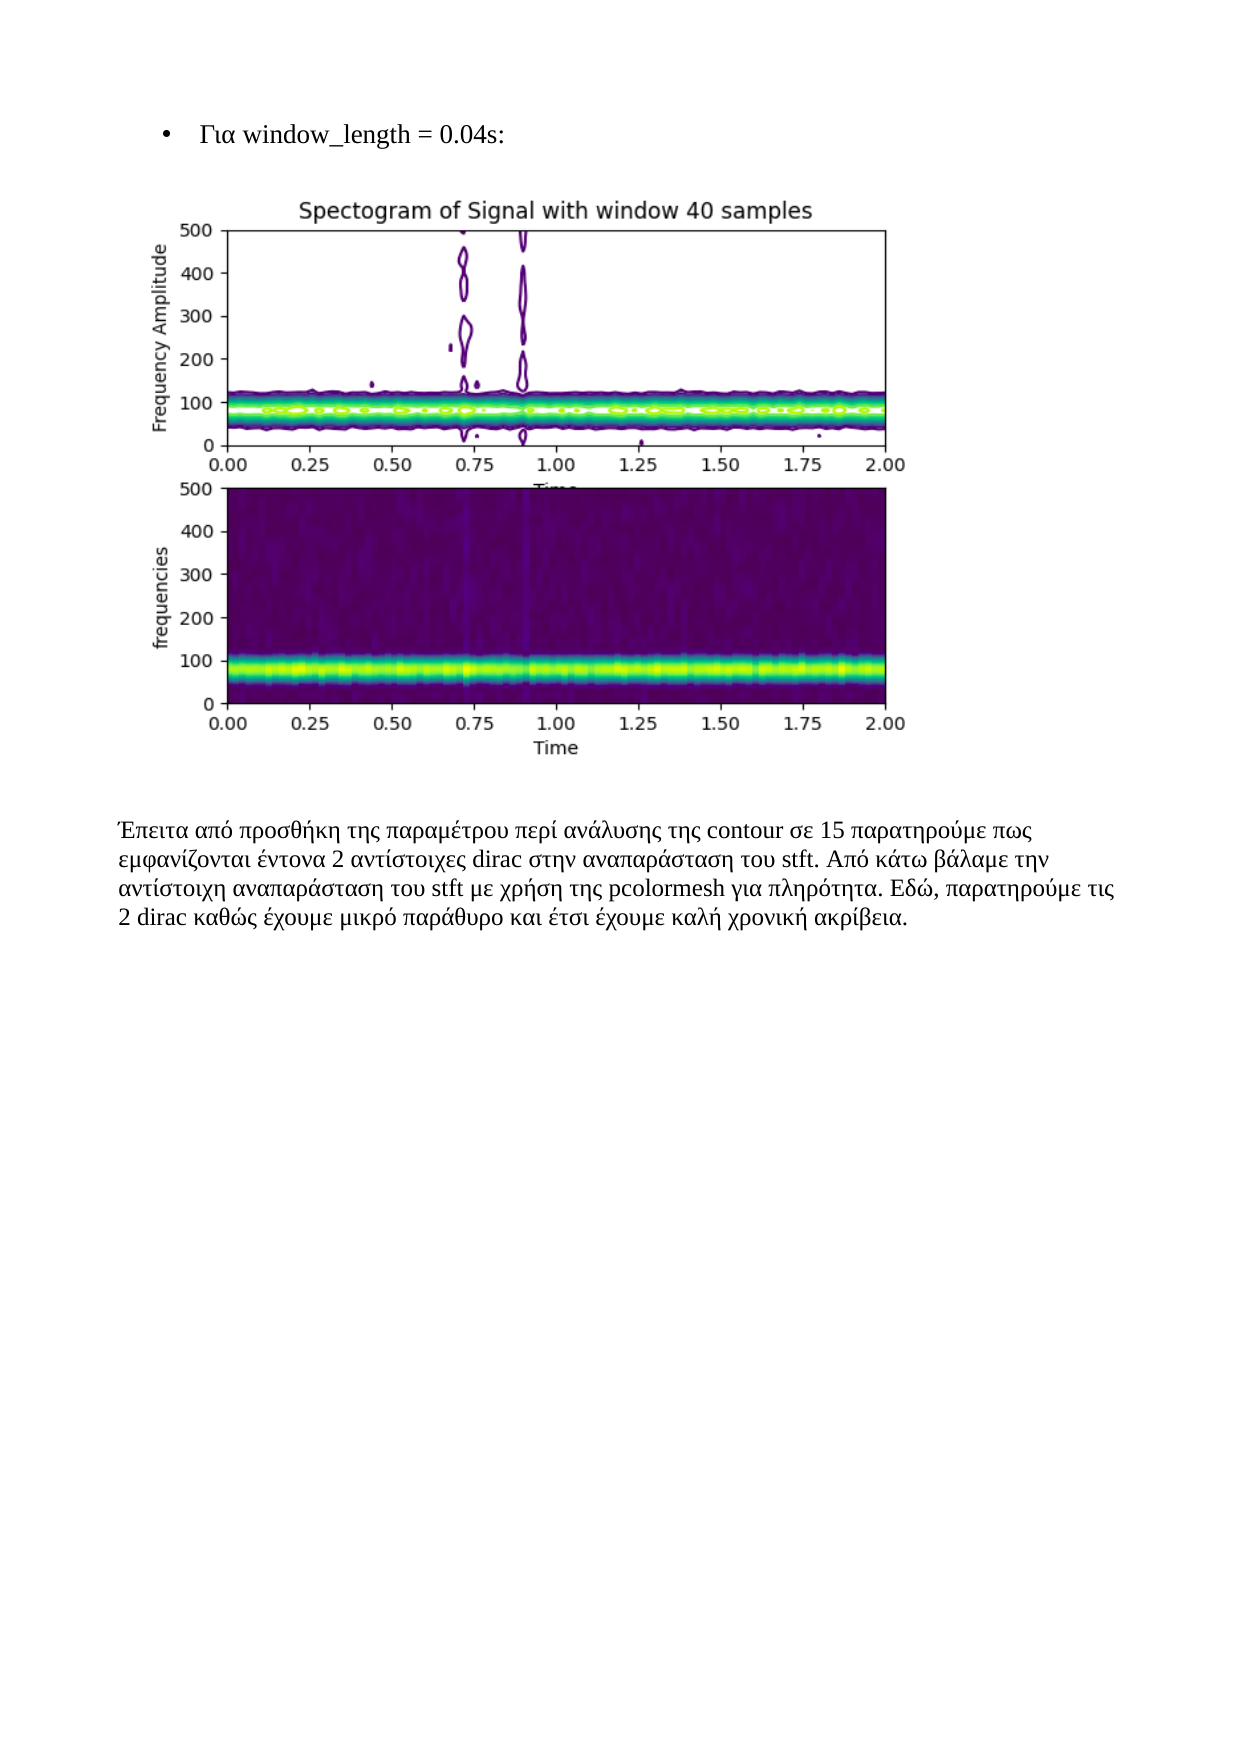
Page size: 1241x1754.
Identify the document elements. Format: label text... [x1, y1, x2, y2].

text Έπειτα από προσθήκη της παραμέτρου περί ανάλυσης της contour σε 15 παρατηρούμε πως εμφανίζονται έντονα 2 αντίστοιχες dirac στην αναπαράσταση του stft. Από κάτω βάλαμε την αντίστοιχη αναπαράσταση του stft με χρήση της pcolormesh για πληρότητα. Εδώ, παρατηρούμε τις 2 dirac καθώς έχουμε μικρό παράθυρο και έτσι έχουμε καλή χρονική ακρίβεια. [118, 815, 1122, 930]
picture [121, 156, 970, 771]
list Για window_length = 0.04s: [162, 118, 1122, 149]
